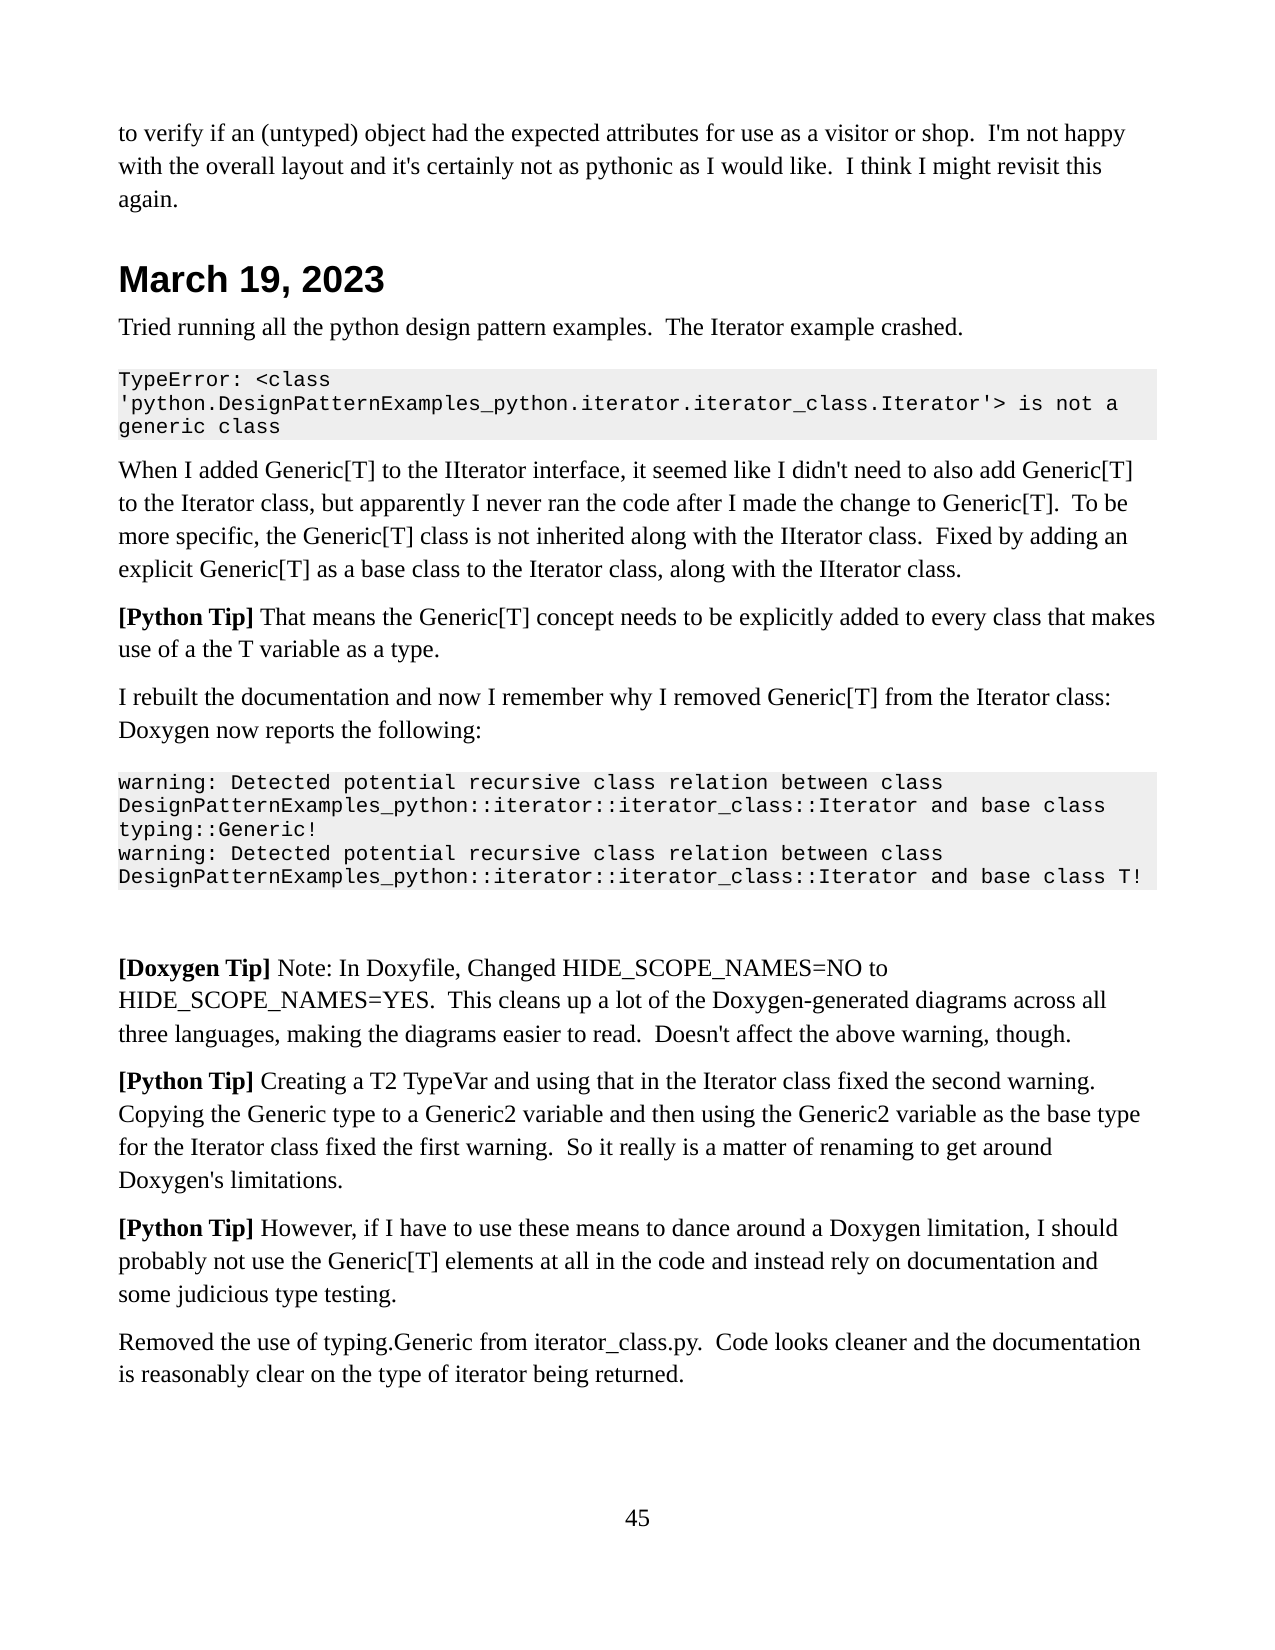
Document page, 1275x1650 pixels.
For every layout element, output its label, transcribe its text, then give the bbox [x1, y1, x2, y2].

text TypeError: <class 'python.DesignPatternExamples_python.iterator.iterator_class.Iterator'> is not a generic class [118, 369, 1157, 440]
text to verify if an (untyped) object had the expected attributes for use as a visitor or shop. I'm not happy with the overall layout and it's certainly not as pythonic as I would like. I think I might revisit this again. [118, 118, 1157, 213]
text When I added Generic[T] to the IIterator interface, it seemed like I didn't need to also add Generic[T] to the Iterator class, but apparently I never ran the code after I made the change to Generic[T]. To be more specific, the Generic[T] class is not inherited along with the IIterator class. Fixed by adding an explicit Generic[T] as a base class to the Iterator class, along with the IIterator class. [118, 455, 1157, 583]
text [Python Tip] However, if I have to use these means to dance around a Doxygen limitation, I should probably not use the Generic[T] elements at all in the code and instead rely on documentation and some judicious type testing. [118, 1213, 1157, 1308]
text warning: Detected potential recursive class relation between class DesignPatternExamples_python::iterator::iterator_class::Iterator and base class T! [118, 843, 1157, 890]
text [Python Tip] Creating a T2 TypeVar and using that in the Iterator class fixed the second warning. Copying the Generic type to a Generic2 variable and then using the Generic2 variable as the base type for the Iterator class fixed the first warning. So it really is a matter of renaming to get around Doxygen's limitations. [118, 1066, 1157, 1194]
text warning: Detected potential recursive class relation between class DesignPatternExamples_python::iterator::iterator_class::Iterator and base class typing::Generic! [118, 772, 1157, 843]
subtitle March 19, 2023 [118, 257, 1157, 300]
text [Doxygen Tip] Note: In Doxyfile, Changed HIDE_SCOPE_NAMES=NO to HIDE_SCOPE_NAMES=YES. This cleans up a lot of the Doxygen-generated diagrams across all three languages, making the diagrams easier to read. Doesn't affect the above warning, though. [118, 953, 1157, 1047]
text Tried running all the python design pattern examples. The Iterator example crashed. [118, 312, 1157, 341]
text [Python Tip] That means the Generic[T] concept needs to be explicitly added to every class that makes use of a the T variable as a type. [118, 602, 1157, 663]
text I rebuilt the documentation and now I remember why I removed Generic[T] from the Iterator class: Doxygen now reports the following: [118, 682, 1157, 744]
text Removed the use of typing.Generic from iterator_class.py. Code looks cleaner and the documentation is reasonably clear on the type of iterator being returned. [118, 1327, 1157, 1388]
